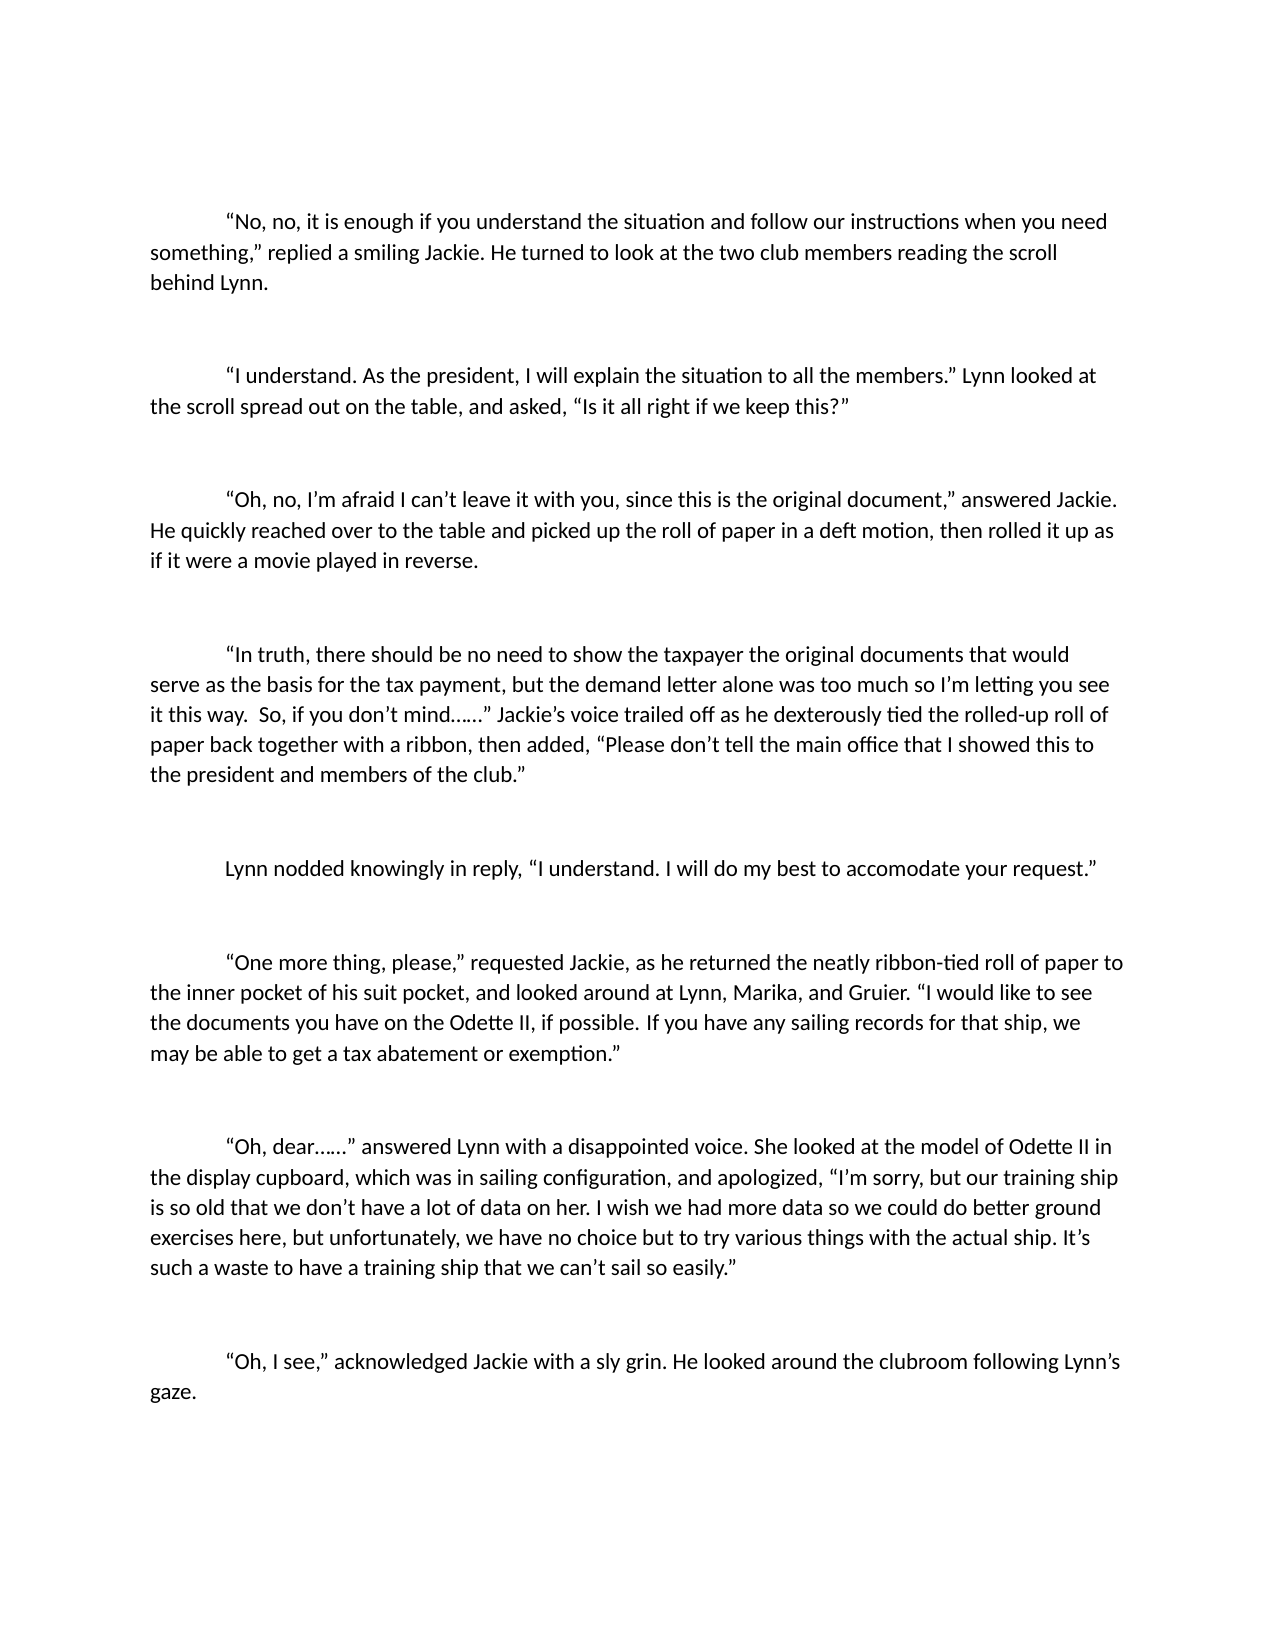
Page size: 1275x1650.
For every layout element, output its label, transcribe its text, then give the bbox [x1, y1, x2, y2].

text “One more thing, please,” requested Jackie, as he returned the neatly ribbon-tied roll of paper to the inner pocket of his suit pocket, and looked around at Lynn, Marika, and Gruier. “I would like to see the documents you have on the Odette II, if possible. If you have any sailing records for that ship, we may be able to get a tax abatement or exemption.” [150, 948, 1125, 1067]
text “No, no, it is enough if you understand the situation and follow our instructions when you need something,” replied a smiling Jackie. He turned to look at the two club members reading the scroll behind Lynn. [150, 207, 1125, 296]
text “Oh, no, I’m afraid I can’t leave it with you, since this is the original document,” answered Jackie. He quickly reached over to the table and picked up the roll of paper in a deft motion, then rolled it up as if it were a movie played in reverse. [150, 486, 1125, 574]
text Lynn nodded knowingly in reply, “I understand. I will do my best to accomodate your request.” [150, 854, 1125, 882]
text “I understand. As the president, I will explain the situation to all the members.” Lynn looked at the scroll spread out on the table, and asked, “Is it all right if we keep this?” [150, 362, 1125, 420]
text “Oh, I see,” acknowledged Jackie with a sly grin. He looked around the clubroom following Lynn’s gaze. [150, 1347, 1125, 1405]
text “Oh, dear……” answered Lynn with a disappointed voice. She looked at the model of Odette II in the display cupboard, which was in sailing configuration, and apologized, “I’m sorry, but our training ship is so old that we don’t have a lot of data on her. I wish we had more data so we could do better ground exercises here, but unfortunately, we have no choice but to try various things with the actual ship. It’s such a waste to have a training ship that we can’t sail so easily.” [150, 1132, 1125, 1281]
text “In truth, there should be no need to show the taxpayer the original documents that would serve as the basis for the tax payment, but the demand letter alone was too much so I’m letting you see it this way. So, if you don’t mind……” Jackie’s voice trailed off as he dexterously tied the rolled-up roll of paper back together with a ribbon, then added, “Please don’t tell the main office that I showed this to the president and members of the club.” [150, 640, 1125, 789]
